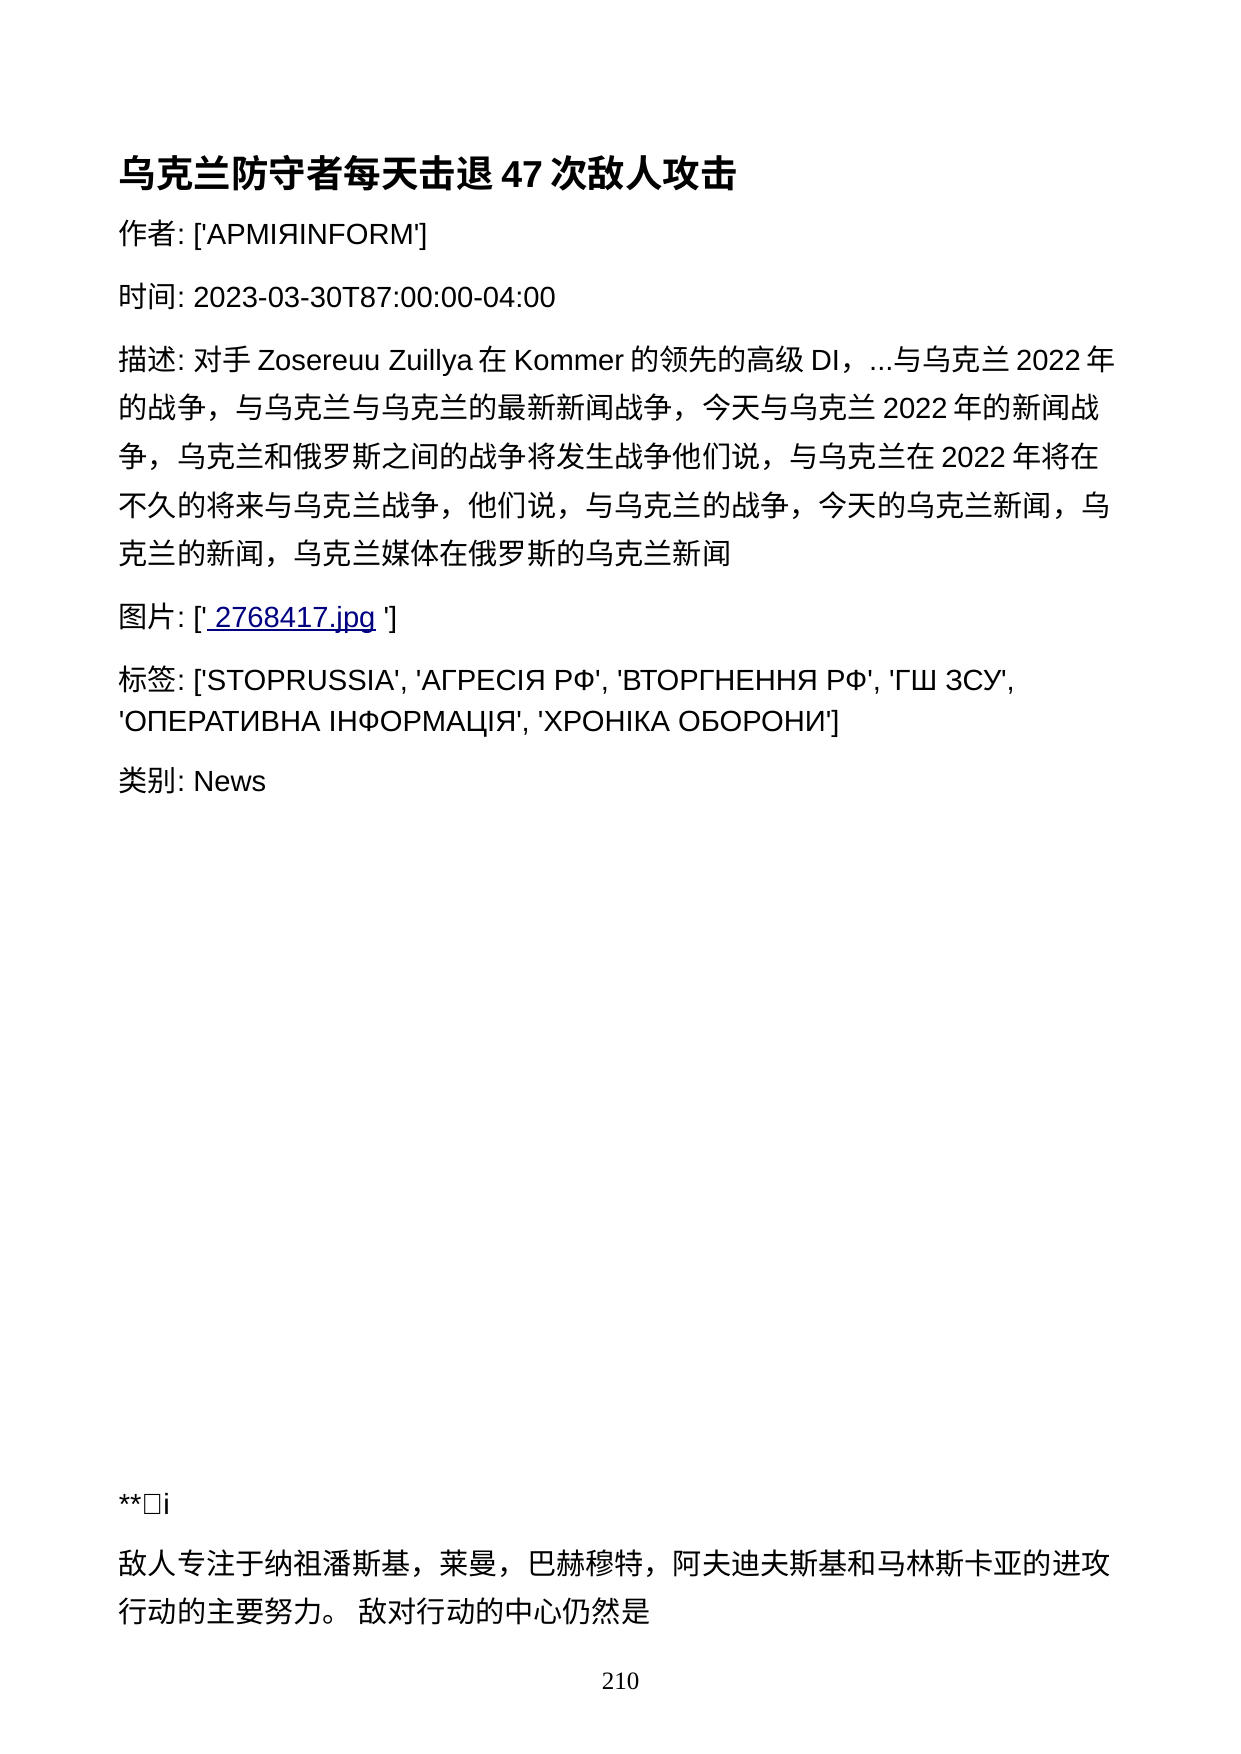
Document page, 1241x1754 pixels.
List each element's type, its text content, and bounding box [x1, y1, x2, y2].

text 描述: 对手Zosereuu Zuillya在Kommer的领先的高级DI，...与乌克兰2022年的战争，与乌克兰与乌克兰的最新新闻战争，今天与乌克兰2022年的新闻战争，乌克兰和俄罗斯之间的战争将发生战争他们说，与乌克兰在2022年将在不久的将来与乌克兰战争，他们说，与乌克兰的战争，今天的乌克兰新闻，乌克兰的新闻，乌克兰媒体在俄罗斯的乌克兰新闻 [118, 337, 1122, 573]
text 作者: ['АРМІЯINFORM'] [118, 210, 1122, 253]
text **🔥i [118, 821, 1122, 1521]
subtitle 乌克兰防守者每天击退47次敌人攻击 [118, 143, 1122, 198]
text 类别: News [118, 757, 1122, 800]
text 敌人专注于纳祖潘斯基，莱曼，巴赫穆特，阿夫迪夫斯基和马林斯卡亚的进攻行动的主要努力。 敌对行动的中心仍然是 [118, 1540, 1122, 1631]
text 时间: 2023-03-30T87:00:00-04:00 [118, 273, 1122, 316]
text 标签: ['STOPRUSSIA', 'АГРЕСІЯ РФ', 'ВТОРГНЕННЯ РФ', 'ГШ ЗСУ', 'ОПЕРАТИВНА ІНФОРМАЦІЯ', 'ХРОНІКА ОБОРОНИ'] [118, 657, 1122, 738]
text 图片: [' 2768417.jpg '] [118, 594, 1122, 636]
